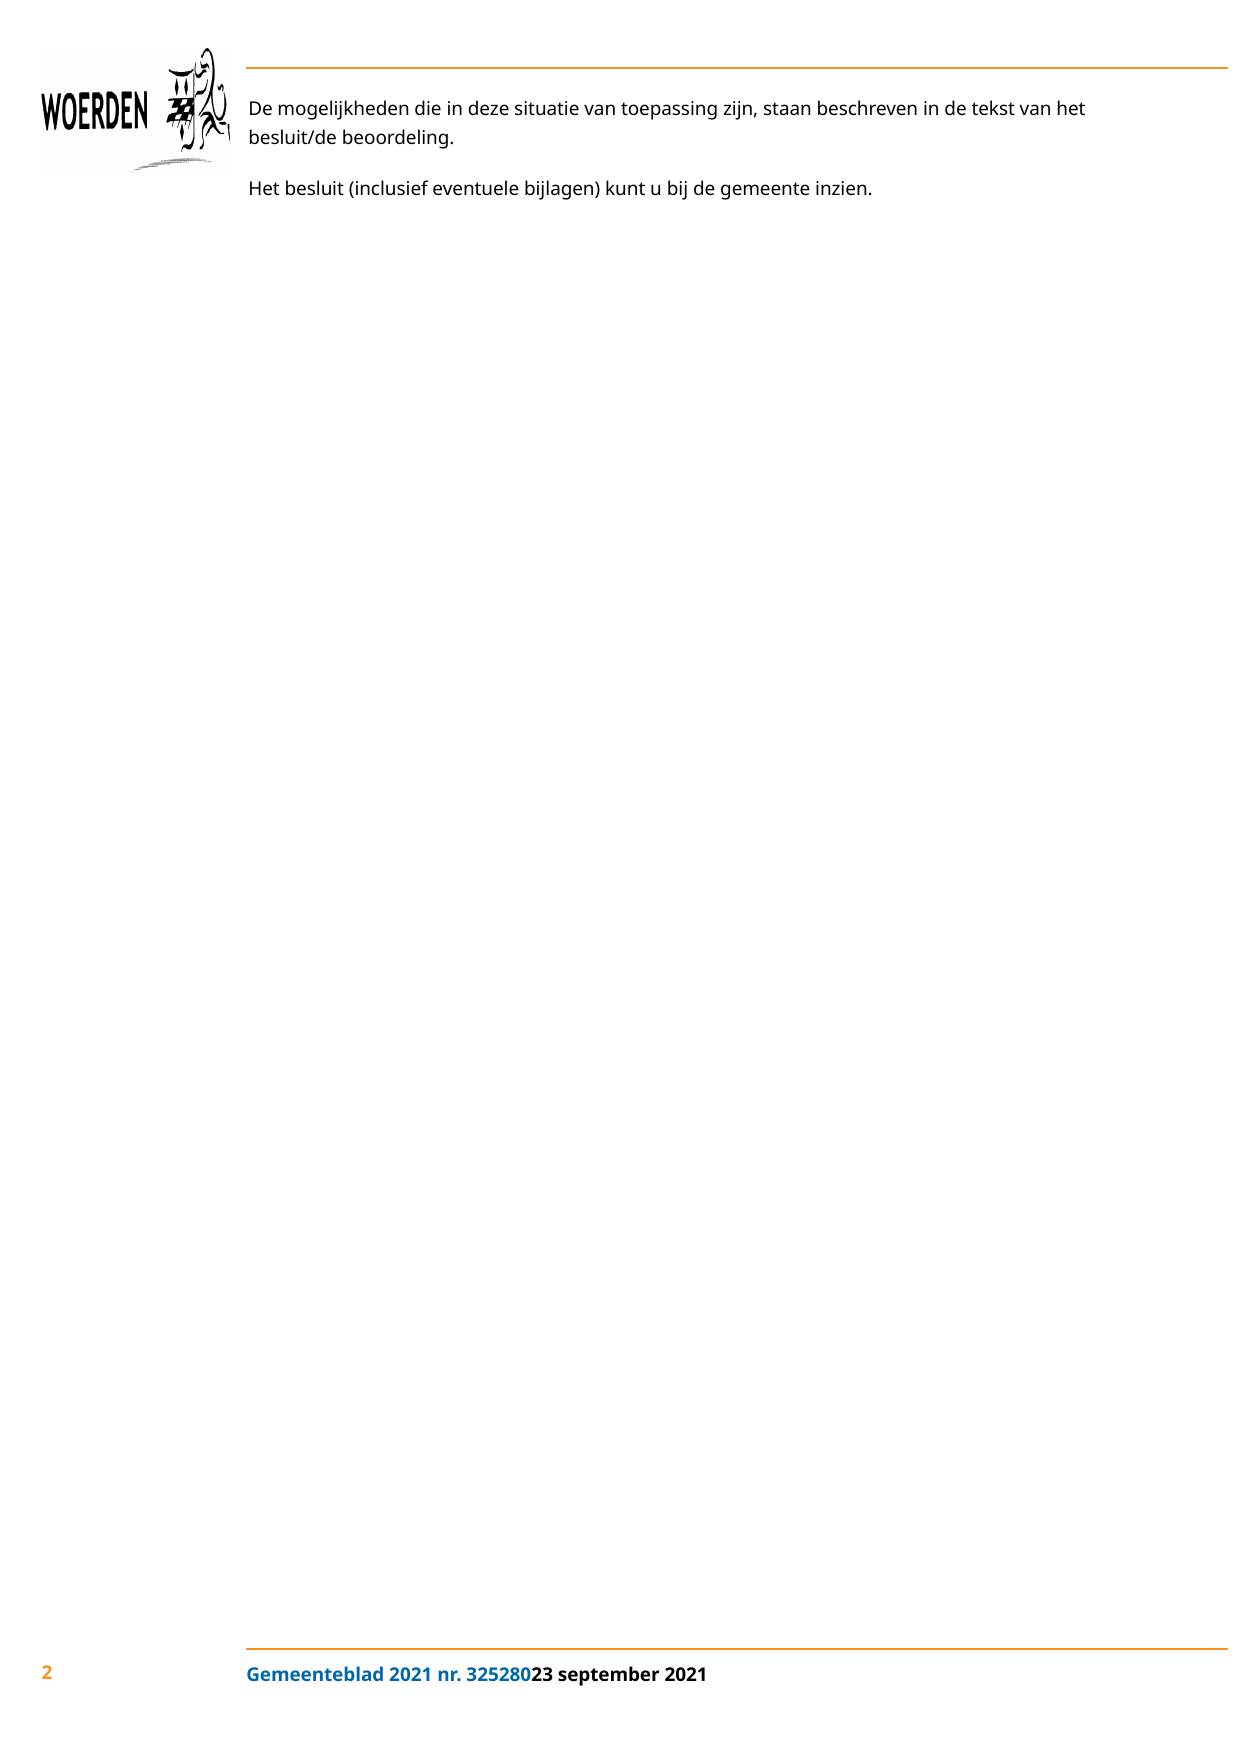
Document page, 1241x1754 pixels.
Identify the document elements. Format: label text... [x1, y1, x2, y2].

text Het besluit (inclusief eventuele bijlagen) kunt u bij de gemeente inzien. [248, 175, 1152, 201]
picture [41, 47, 231, 172]
text De mogelijkheden die in deze situatie van toepassing zijn, staan beschreven in de tekst van het besluit/de beoordeling. [248, 95, 1152, 150]
